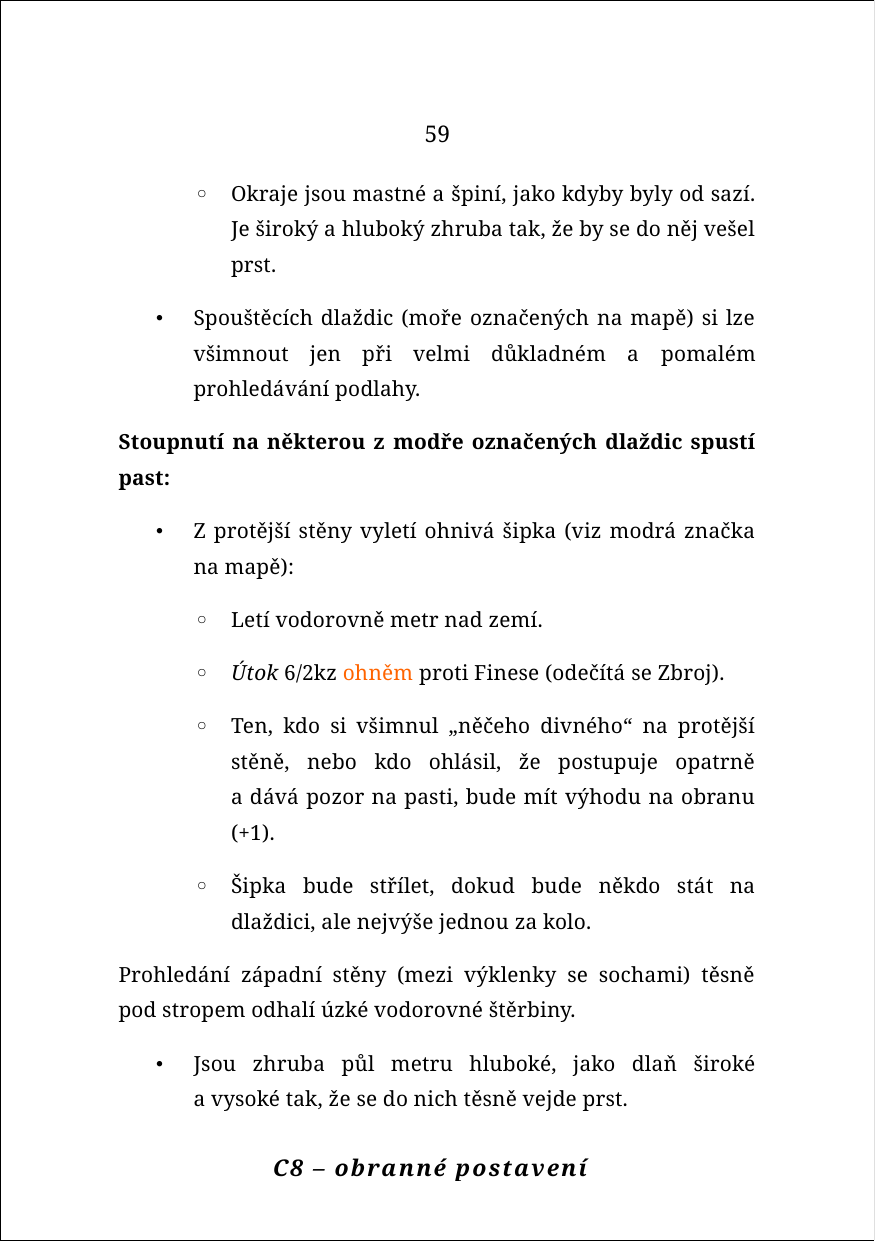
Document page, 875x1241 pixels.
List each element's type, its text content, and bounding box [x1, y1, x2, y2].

text Prohledání západní stěny (mezi výklenky se sochami) těsně pod stropem odhalí úzké vodorovné štěrbiny. [118, 960, 756, 1024]
list Z⁠ protější stěny vyletí ohnivá šipka (viz modrá značka na mapě): [156, 516, 756, 580]
list Jsou zhruba půl metru hluboké, jako dlaň široké a⁠ vysoké tak, že se do nich těsně vejde prst. [156, 1049, 756, 1113]
list Okraje jsou mastné a⁠ špiní, jako kdyby byly od sazí. Je široký a⁠ hluboký zhruba tak, že by se do něj vešel prst. [193, 179, 756, 278]
list Útok 6/2kz ohněm proti Finese (odečítá se Zbroj). [193, 658, 756, 687]
list Ten, kdo si všimnul „něčeho divného“ na protější stěně, nebo kdo ohlásil, že postupuje opatrně a⁠ dává pozor na pasti, bude mít výhodu na obranu (+1). [193, 711, 756, 846]
list Spouštěcích dlaždic (moře označených na mapě) si lze všimnout jen při velmi důkladném a⁠ pomalém prohledávání podlahy. [156, 303, 756, 403]
text Stoupnutí na některou z⁠ modře označených dlaždic spustí past: [118, 427, 756, 491]
list Šipka bude střílet, dokud bude někdo stát na dlaždici, ale nejvýše jednou za kolo. [193, 871, 756, 935]
list Letí vodorovně metr nad zemí. [193, 605, 756, 633]
